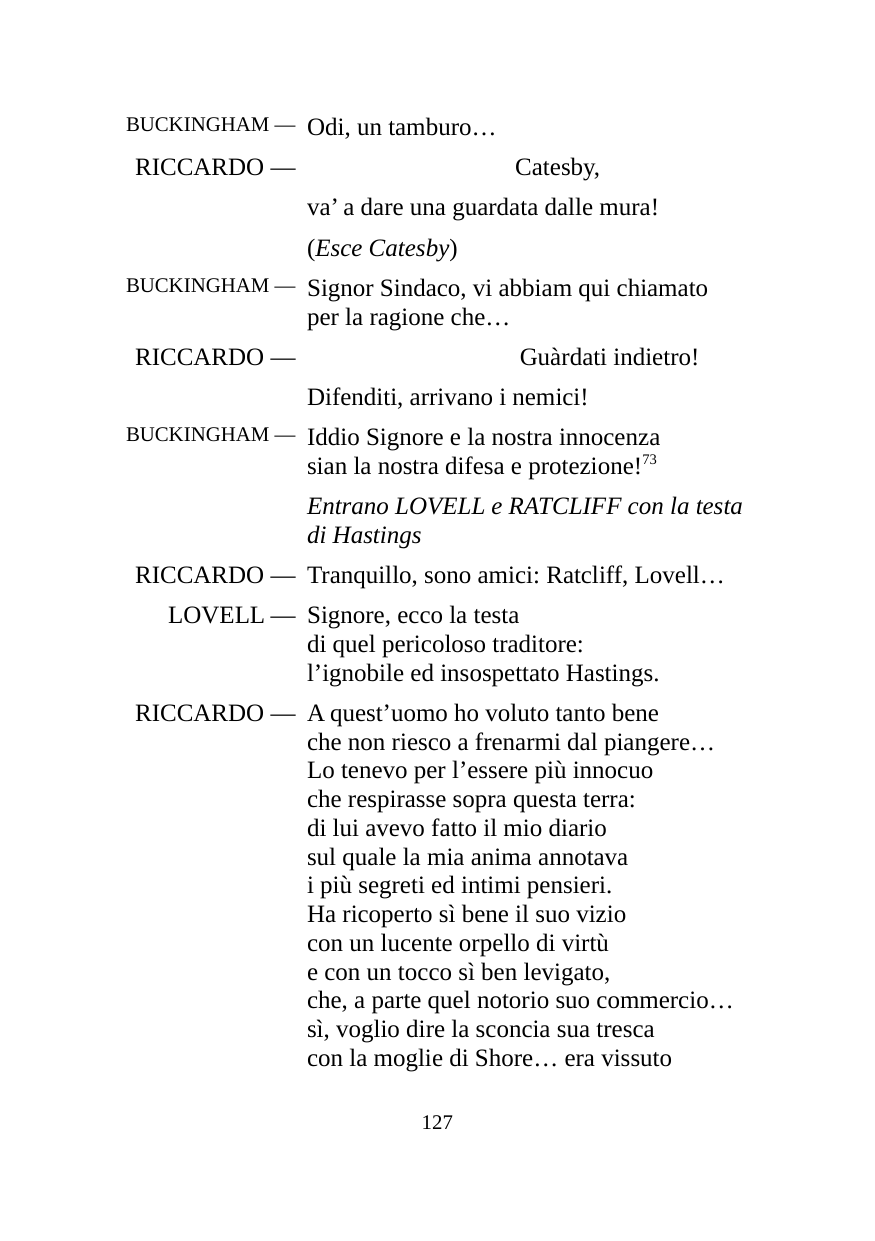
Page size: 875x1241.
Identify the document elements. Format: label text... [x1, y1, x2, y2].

table_cell Difenditi, arrivano i nemici! [301, 376, 768, 416]
table_cell RICCARDO — [106, 692, 301, 1077]
table_cell Tranquillo, sono amici: Ratcliff, Lovell… [301, 554, 768, 594]
table_cell Guàrdati indietro! [514, 336, 768, 376]
table_cell [106, 227, 301, 267]
table_cell BUCKINGHAM — [106, 416, 301, 485]
table_cell A quest’uomo ho voluto tanto bene che non riesco a frenarmi dal piangere… Lo tenevo per l’essere più innocuo che respirasse sopra questa terra: di lui avevo fatto il mio diario sul quale la mia anima annotava i più segreti ed intimi pensieri. Ha ricoperto sì bene il suo vizio con un lucente orpello di virtù e con un tocco sì ben levigato, che, a parte quel notorio suo commercio… sì, voglio dire la sconcia sua tresca con la moglie di Shore… era vissuto [301, 692, 768, 1077]
table_cell Signore, ecco la testa di quel pericoloso traditore: l’ignobile ed insospettato Hastings. [301, 595, 768, 692]
table_cell Odi, un tamburo… [301, 106, 768, 146]
table_cell [106, 485, 301, 554]
table_cell BUCKINGHAM — [106, 267, 301, 336]
table_cell (Esce Catesby) [301, 227, 768, 267]
table_cell va’ a dare una guardata dalle mura! [301, 187, 768, 227]
table_cell RICCARDO — [106, 336, 301, 416]
table_cell Catesby, [509, 146, 768, 187]
table_cell BUCKINGHAM — [106, 106, 301, 146]
table_cell RICCARDO — [106, 146, 301, 227]
table_cell LOVELL — [106, 595, 301, 692]
table_cell RICCARDO — [106, 554, 301, 594]
table_cell Iddio Signore e la nostra innocenza sian la nostra difesa e protezione! [301, 416, 768, 485]
table_cell Entrano LOVELL e RATCLIFF con la testa di Hastings [301, 485, 768, 554]
table_cell [301, 146, 509, 187]
table_cell Signor Sindaco, vi abbiam qui chiamato per la ragione che… [301, 267, 768, 336]
table_cell [301, 336, 514, 376]
